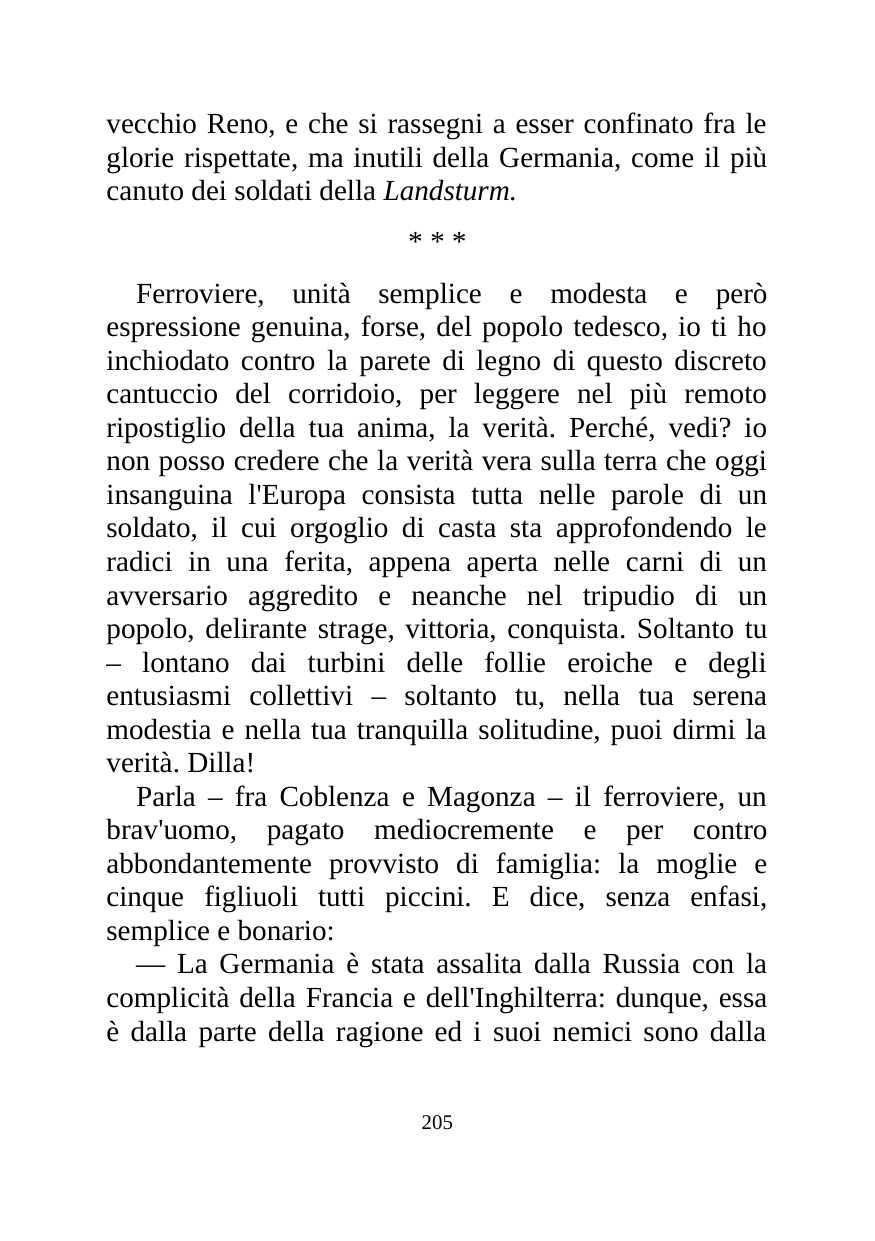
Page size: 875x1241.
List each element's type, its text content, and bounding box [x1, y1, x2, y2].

text vecchio Reno, e che si rassegni a esser confinato fra le glorie rispettate, ma inutili della Germania, come il più canuto dei soldati della Landsturm. [106, 106, 768, 207]
text — La Germania è stata assalita dalla Russia con la complicità della Francia e dell'Inghilterra: dunque, essa è dalla parte della ragione ed i suoi nemici sono dalla [106, 947, 768, 1047]
text Ferroviere, unità semplice e modesta e però espressione genuina, forse, del popolo tedesco, io ti ho inchiodato contro la parete di legno di questo discreto cantuccio del corridoio, per leggere nel più remoto ripostiglio della tua anima, la verità. Perché, vedi? io non posso credere che la verità vera sulla terra che oggi insanguina l'Europa consista tutta nelle parole di un soldato, il cui orgoglio di casta sta approfondendo le radici in una ferita, appena aperta nelle carni di un avversario aggredito e neanche nel tripudio di un popolo, delirante strage, vittoria, conquista. Soltanto tu – lontano dai turbini delle follie eroiche e degli entusiasmi collettivi – soltanto tu, nella tua serena modestia e nella tua tranquilla solitudine, puoi dirmi la verità. Dilla! [106, 276, 768, 779]
text * * * [106, 224, 768, 258]
text Parla – fra Coblenza e Magonza – il ferroviere, un brav'uomo, pagato mediocremente e per contro abbondantemente provvisto di famiglia: la moglie e cinque figliuoli tutti piccini. E dice, senza enfasi, semplice e bonario: [106, 779, 768, 947]
